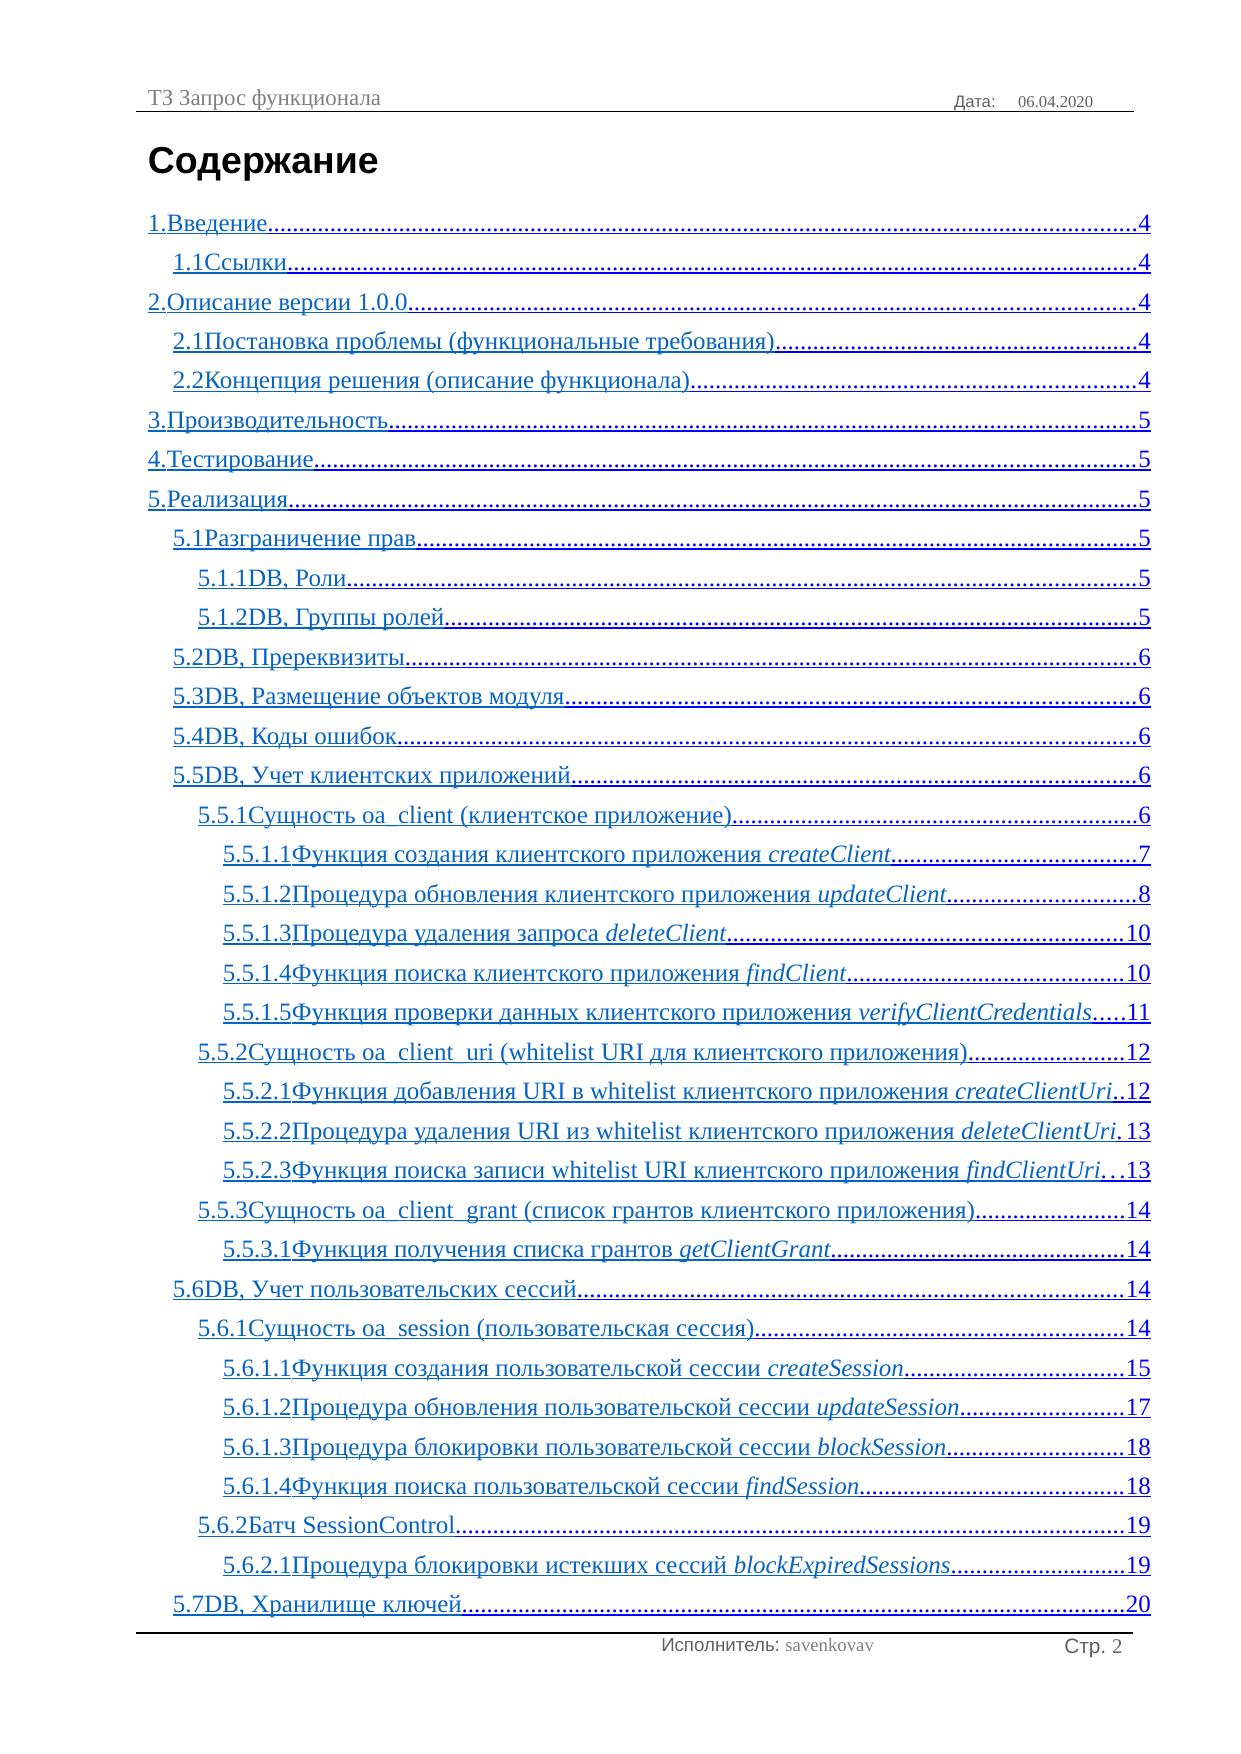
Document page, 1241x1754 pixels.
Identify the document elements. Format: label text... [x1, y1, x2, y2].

text 5. Реализация 5 [148, 484, 1152, 513]
text 5.6.1 Сущность oa_session (пользовательская сессия) 14 [198, 1313, 1152, 1342]
text 2. Описание версии 1.0.0 4 [148, 287, 1152, 316]
text 5.2 DB, Пререквизиты 6 [173, 642, 1152, 671]
text 5.5.2 Сущность oa_client_uri (whitelist URI для клиентского приложения) 12 [198, 1037, 1152, 1066]
text 2.2 Концепция решения (описание функционала) 4 [173, 366, 1152, 395]
text 3. Производительность 5 [148, 405, 1152, 434]
text 5.5.1.4 Функция поиска клиентского приложения findClient 10 [223, 958, 1152, 987]
text 5.5.3 Сущность oa_client_grant (список грантов клиентского приложения) 14 [198, 1195, 1152, 1224]
text 5.6.1.1 Функция создания пользовательской сессии createSession 15 [223, 1353, 1152, 1382]
text 5.4 DB, Коды ошибок 6 [173, 721, 1152, 750]
text 5.5.2.3 Функция поиска записи whitelist URI клиентского приложения findClientUri 13 [223, 1155, 1152, 1184]
text 5.6.1.2 Процедура обновления пользовательской сессии updateSession 17 [223, 1392, 1152, 1421]
text 5.5.1.1 Функция создания клиентского приложения createClient 7 [223, 839, 1152, 868]
text 5.6.2 Батч SessionControl 19 [198, 1511, 1152, 1539]
text 5.1.2 DB, Группы ролей 5 [198, 602, 1152, 632]
text 5.5.2.2 Процедура удаления URI из whitelist клиентского приложения deleteClientUri 13 [223, 1116, 1152, 1145]
text 2.1 Постановка проблемы (функциональные требования) 4 [173, 326, 1152, 355]
text 5.5.2.1 Функция добавления URI в whitelist клиентского приложения createClientUri 12 [223, 1076, 1152, 1105]
text 1.1 Ссылки 4 [173, 247, 1152, 276]
text 5.5.1 Сущность oa_client (клиентское приложение) 6 [198, 800, 1152, 829]
text Содержание [148, 138, 1152, 181]
text 5.6 DB, Учет пользовательских сессий 14 [173, 1274, 1152, 1303]
text 5.1.1 DB, Роли 5 [198, 563, 1152, 592]
text 5.5.3.1 Функция получения списка грантов getClientGrant 14 [223, 1234, 1152, 1263]
text 5.5.1.3 Процедура удаления запроса deleteClient 10 [223, 918, 1152, 947]
text 5.5 DB, Учет клиентских приложений 6 [173, 760, 1152, 789]
text 5.6.1.3 Процедура блокировки пользовательской сессии blockSession 18 [223, 1432, 1152, 1461]
text 5.6.2.1 Процедура блокировки истекших сессий blockExpiredSessions 19 [223, 1550, 1152, 1579]
text 4. Тестирование 5 [148, 444, 1152, 474]
text 1. Введение 4 [148, 208, 1152, 237]
text 5.5.1.2 Процедура обновления клиентского приложения updateClient 8 [223, 879, 1152, 908]
text 5.1 Разграничение прав 5 [173, 523, 1152, 553]
text 5.6.1.4 Функция поиска пользовательской сессии findSession 18 [223, 1471, 1152, 1500]
text 5.5.1.5 Функция проверки данных клиентского приложения verifyClientCredentials 11 [223, 997, 1152, 1026]
text 5.3 DB, Размещение объектов модуля 6 [173, 681, 1152, 711]
text 5.7 DB, Хранилище ключей 20 [173, 1589, 1152, 1618]
